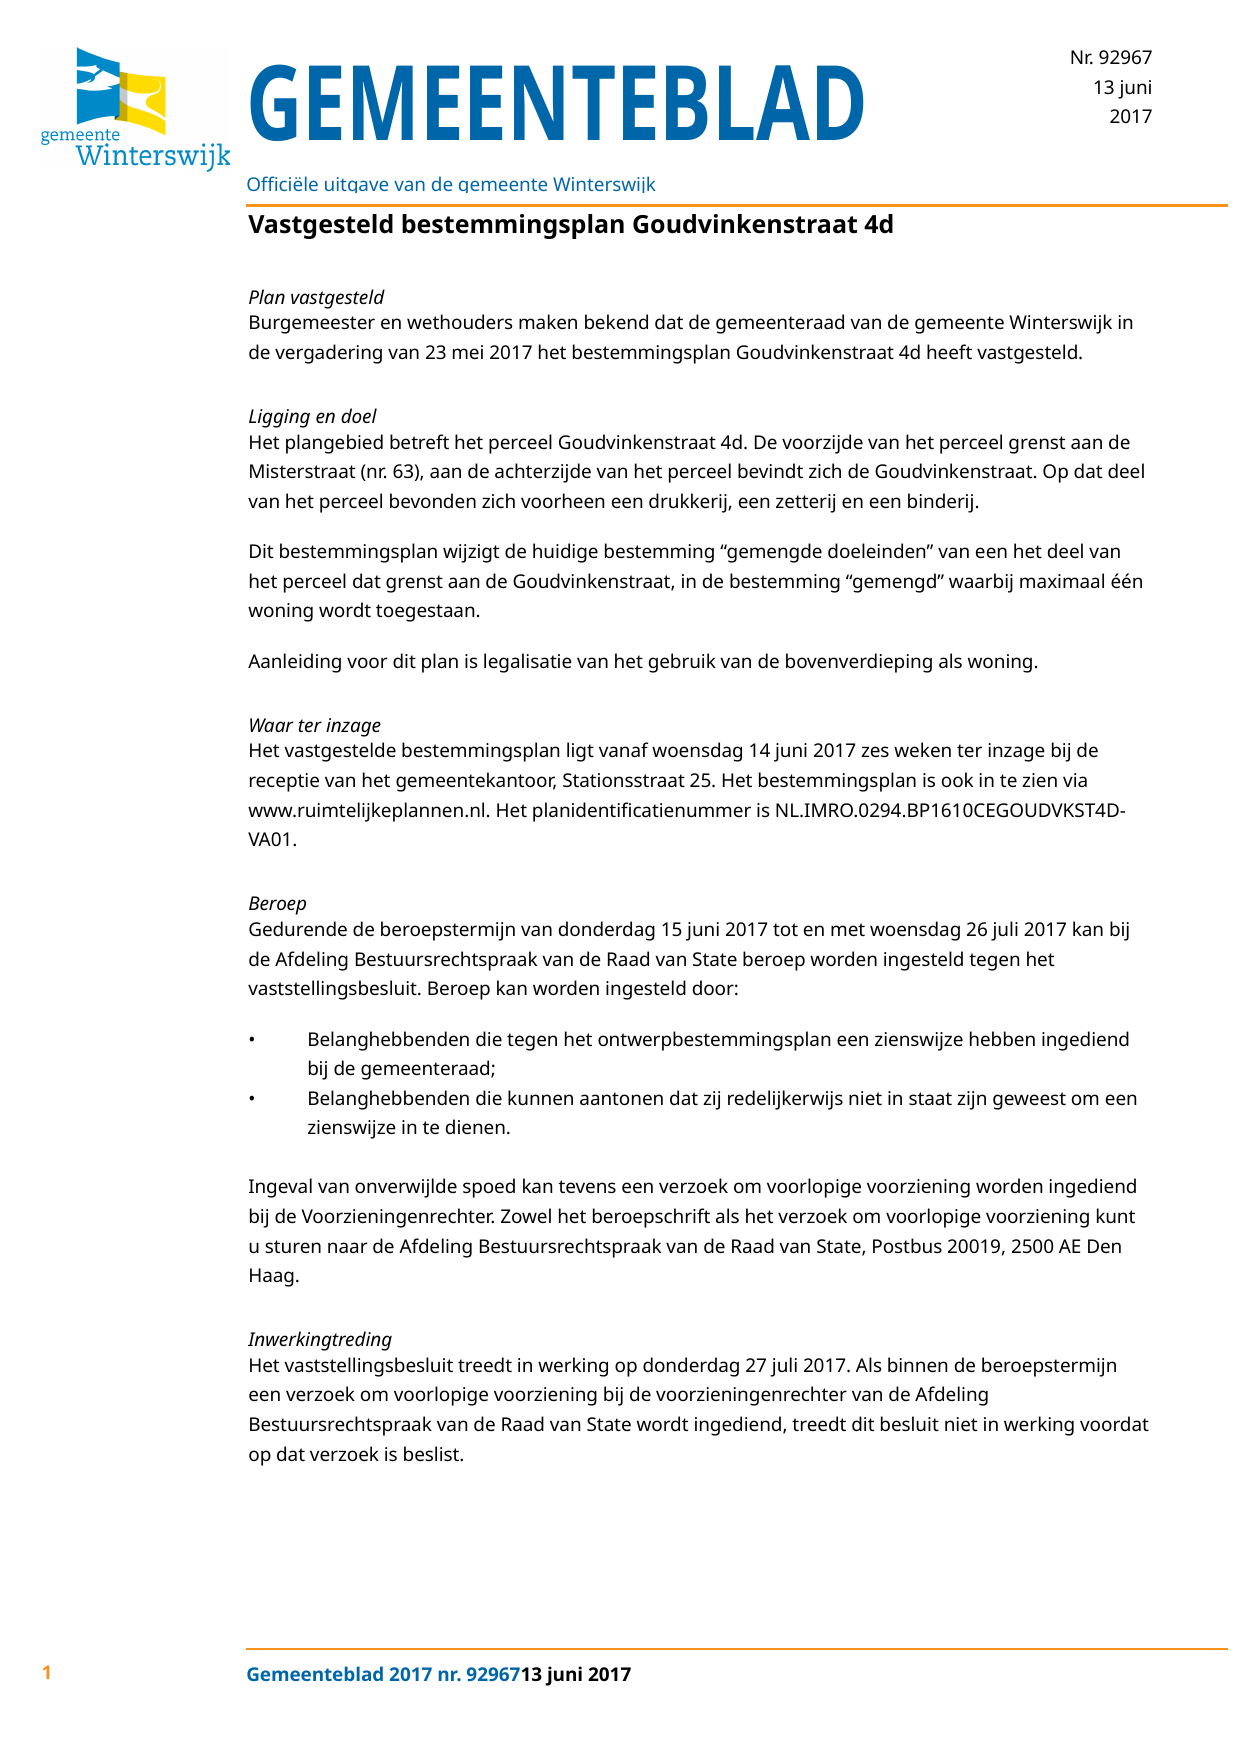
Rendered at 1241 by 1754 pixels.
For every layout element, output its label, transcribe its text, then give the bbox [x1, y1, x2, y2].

text Ligging en doel [248, 403, 1152, 429]
text Het vaststellingsbesluit treedt in werking op donderdag 27 juli 2017. Als binnen de beroepstermijn een verzoek om voorlopige voorziening bij de voorzieningenrechter van de Afdeling Bestuursrechtspraak van de Raad van State wordt ingediend, treedt dit besluit niet in werking voordat op dat verzoek is beslist. [248, 1352, 1152, 1467]
list Belanghebbenden die kunnen aantonen dat zij redelijkerwijs niet in staat zijn geweest om een zienswijze in te dienen. [248, 1085, 1152, 1140]
text Inwerkingtreding [248, 1326, 1152, 1352]
text Aanleiding voor dit plan is legalisatie van het gebruik van de bovenverdieping als woning. [248, 648, 1152, 674]
text Beroep [248, 890, 1152, 916]
text Burgemeester en wethouders maken bekend dat de gemeenteraad van de gemeente Winterswijk in de vergadering van 23 mei 2017 het bestemmingsplan Goudvinkenstraat 4d heeft vastgesteld. [248, 309, 1152, 365]
text Vastgesteld bestemmingsplan Goudvinkenstraat 4d [248, 207, 1152, 241]
text Dit bestemmingsplan wijzigt de huidige bestemming “gemengde doeleinden” van een het deel van het perceel dat grenst aan de Goudvinkenstraat, in de bestemming “gemengd” waarbij maximaal één woning wordt toegestaan. [248, 538, 1152, 623]
text Het vastgestelde bestemmingsplan ligt vanaf woensdag 14 juni 2017 zes weken ter inzage bij de receptie van het gemeentekantoor, Stationsstraat 25. Het bestemmingsplan is ook in te zien via www.ruimtelijkeplannen.nl. Het planidentificatienummer is NL.IMRO.0294.BP1610CEGOUDVKST4D-VA01. [248, 738, 1152, 852]
text Plan vastgesteld [248, 284, 1152, 309]
text Ingeval van onverwijlde spoed kan tevens een verzoek om voorlopige voorziening worden ingediend bij de Voorzieningenrechter. Zowel het beroepschrift als het verzoek om voorlopige voorziening kunt u sturen naar de Afdeling Bestuursrechtspraak van de Raad van State, Postbus 20019, 2500 AE Den Haag. [248, 1174, 1152, 1288]
picture [225, 153, 231, 162]
list Belanghebbenden die tegen het ontwerpbestemmingsplan een zienswijze hebben ingediend bij de gemeenteraad; [248, 1026, 1152, 1081]
text Het plangebied betreft het perceel Goudvinkenstraat 4d. De voorzijde van het perceel grenst aan de Misterstraat (nr. 63), aan de achterzijde van het perceel bevindt zich de Goudvinkenstraat. Op dat deel van het perceel bevonden zich voorheen een drukkerij, een zetterij en een binderij. [248, 429, 1152, 514]
text Gedurende de beroepstermijn van donderdag 15 juni 2017 tot en met woensdag 26 juli 2017 kan bij de Afdeling Bestuursrechtspraak van de Raad van State beroep worden ingesteld tegen het vaststellingsbesluit. Beroep kan worden ingesteld door: [248, 916, 1152, 1001]
text Waar ter inzage [248, 712, 1152, 738]
picture [41, 47, 231, 172]
